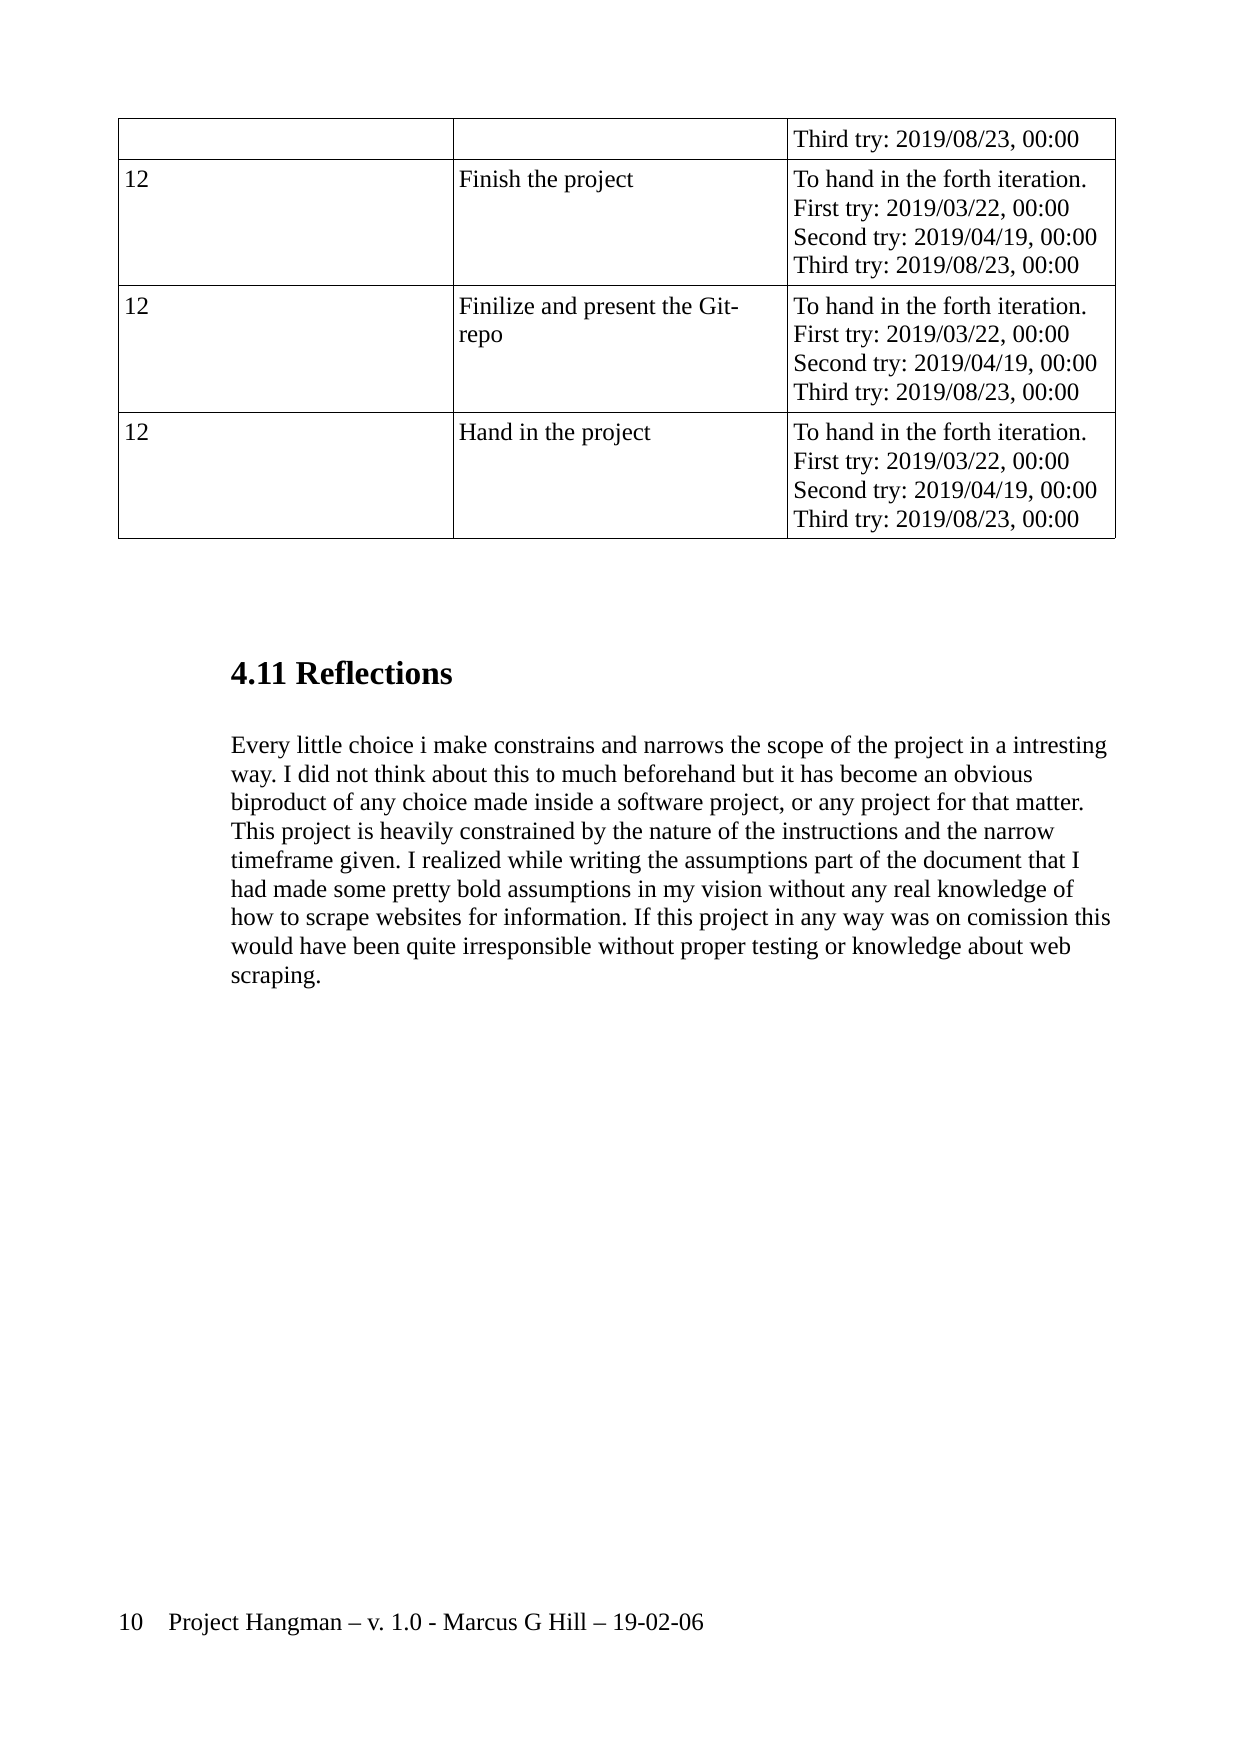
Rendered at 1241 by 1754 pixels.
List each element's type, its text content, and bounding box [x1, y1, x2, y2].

table_cell [119, 119, 453, 158]
table_cell Third try: 2019/08/23, 00:00 [788, 119, 1115, 158]
table_cell 12 [119, 160, 453, 285]
table_cell To hand in the forth iteration. First try: 2019/03/22, 00:00 Second try: 2019/04/19, 00:00 Third try: 2019/08/23, 00:00 [788, 160, 1115, 285]
table_cell Finilize and present the Git-repo [454, 286, 787, 412]
table_cell To hand in the forth iteration. First try: 2019/03/22, 00:00 Second try: 2019/04/19, 00:00 Third try: 2019/08/23, 00:00 [788, 413, 1115, 538]
table_cell 12 [119, 413, 453, 538]
table_cell Hand in the project [454, 413, 787, 538]
list Every little choice i make constrains and narrows the scope of the project in a intresting way. I did not think about this to much beforehand but it has become an obvious biproduct of any choice made inside a software project, or any project for that matter. This project is heavily constrained by the nature of the instructions and the narrow timeframe given. I realized while writing the assumptions part of the document that I had made some pretty bold assumptions in my vision without any real knowledge of how to scrape websites for information. If this project in any way was on comission this would have been quite irresponsible without proper testing or knowledge about web scraping. [193, 730, 1122, 989]
table_cell [454, 119, 787, 158]
table_cell To hand in the forth iteration. First try: 2019/03/22, 00:00 Second try: 2019/04/19, 00:00 Third try: 2019/08/23, 00:00 [788, 286, 1115, 412]
table_cell 12 [119, 286, 453, 412]
list 4.11 Reflections [193, 538, 1122, 692]
table_cell Finish the project [454, 160, 787, 285]
